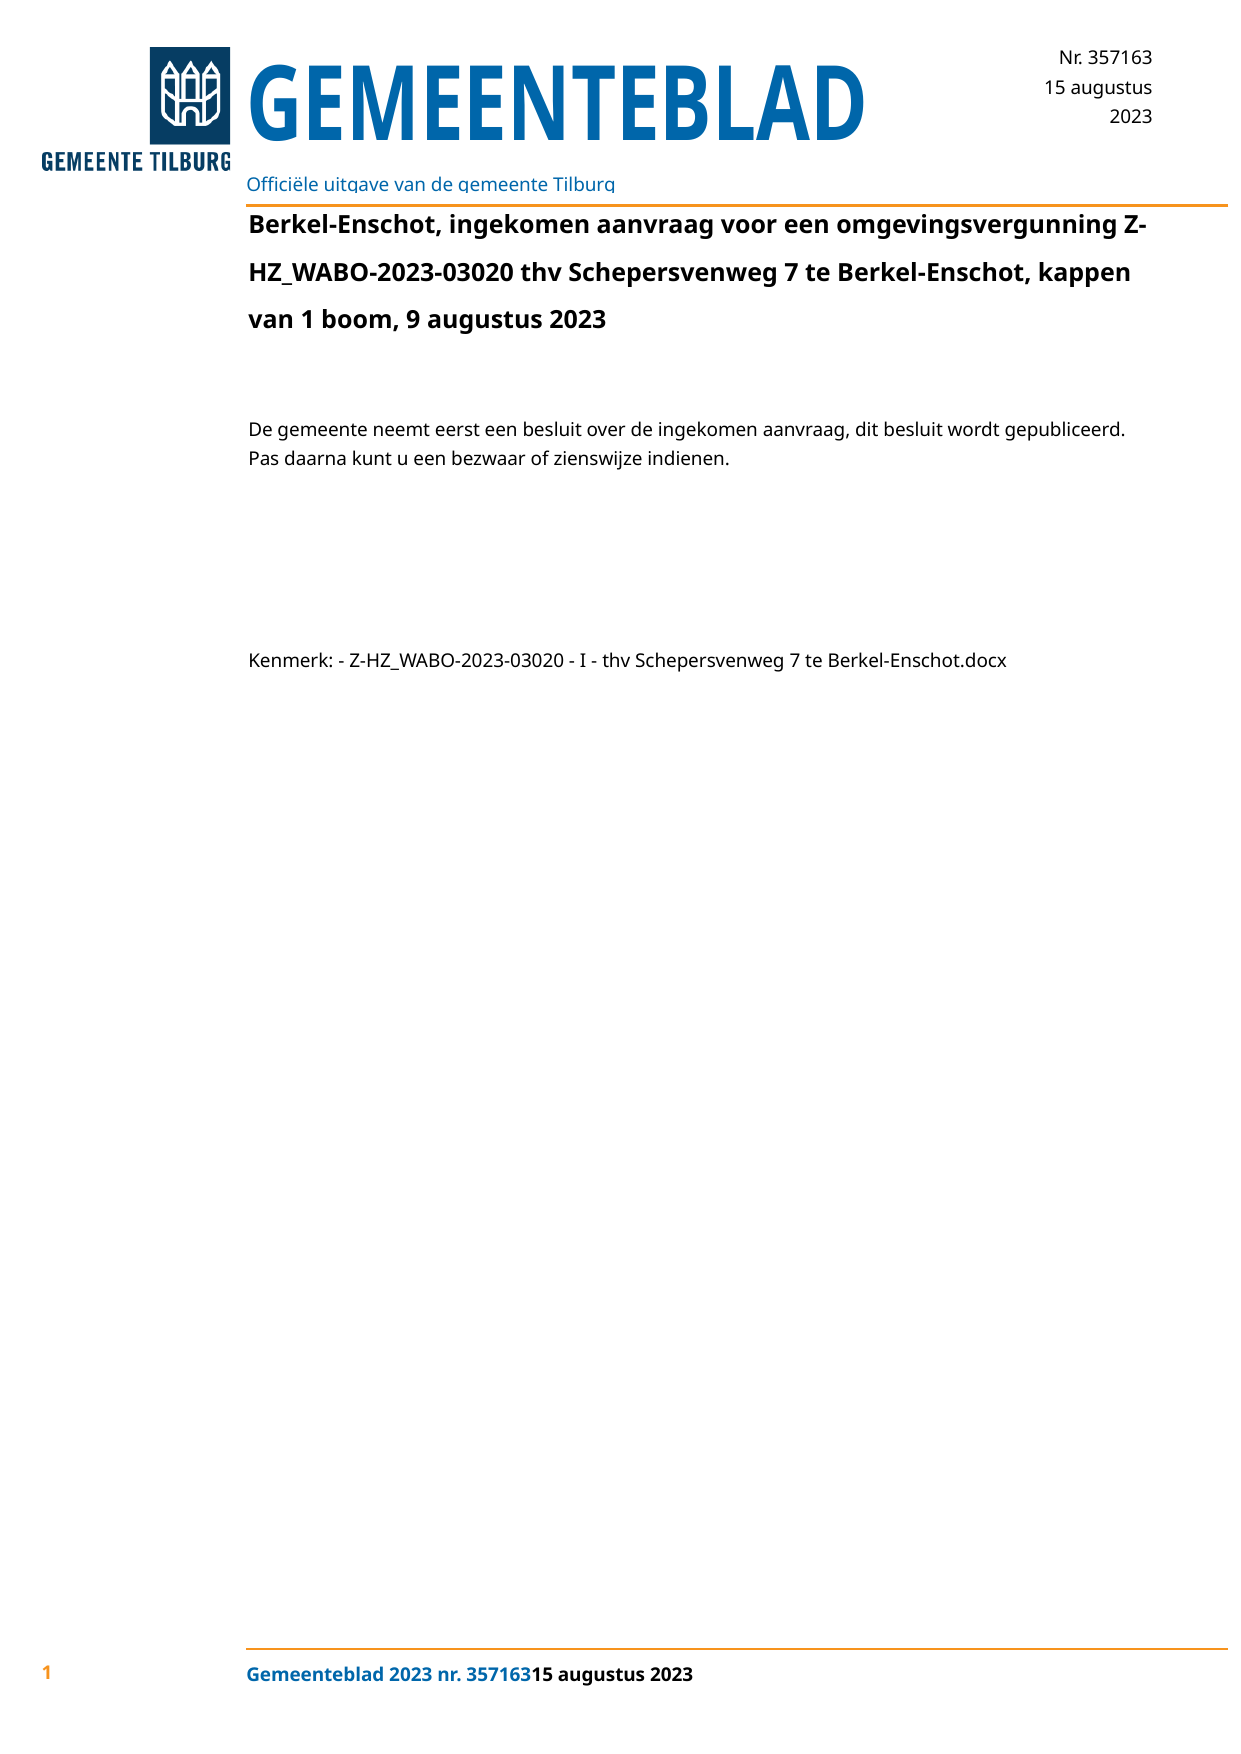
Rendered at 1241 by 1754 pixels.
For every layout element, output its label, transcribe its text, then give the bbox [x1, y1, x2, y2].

text De gemeente neemt eerst een besluit over de ingekomen aanvraag, dit besluit wordt gepubliceerd. Pas daarna kunt u een bezwaar of zienswijze indienen. [248, 416, 1152, 471]
text Berkel-Enschot, ingekomen aanvraag voor een omgevingsvergunning Z-HZ_WABO-2023-03020 thv Schepersvenweg 7 te Berkel-Enschot, kappen van 1 boom, 9 augustus 2023 [248, 207, 1152, 336]
picture [41, 47, 231, 172]
text Kenmerk: - Z-HZ_WABO-2023-03020 - I - thv Schepersvenweg 7 te Berkel-Enschot.docx [248, 647, 1152, 673]
